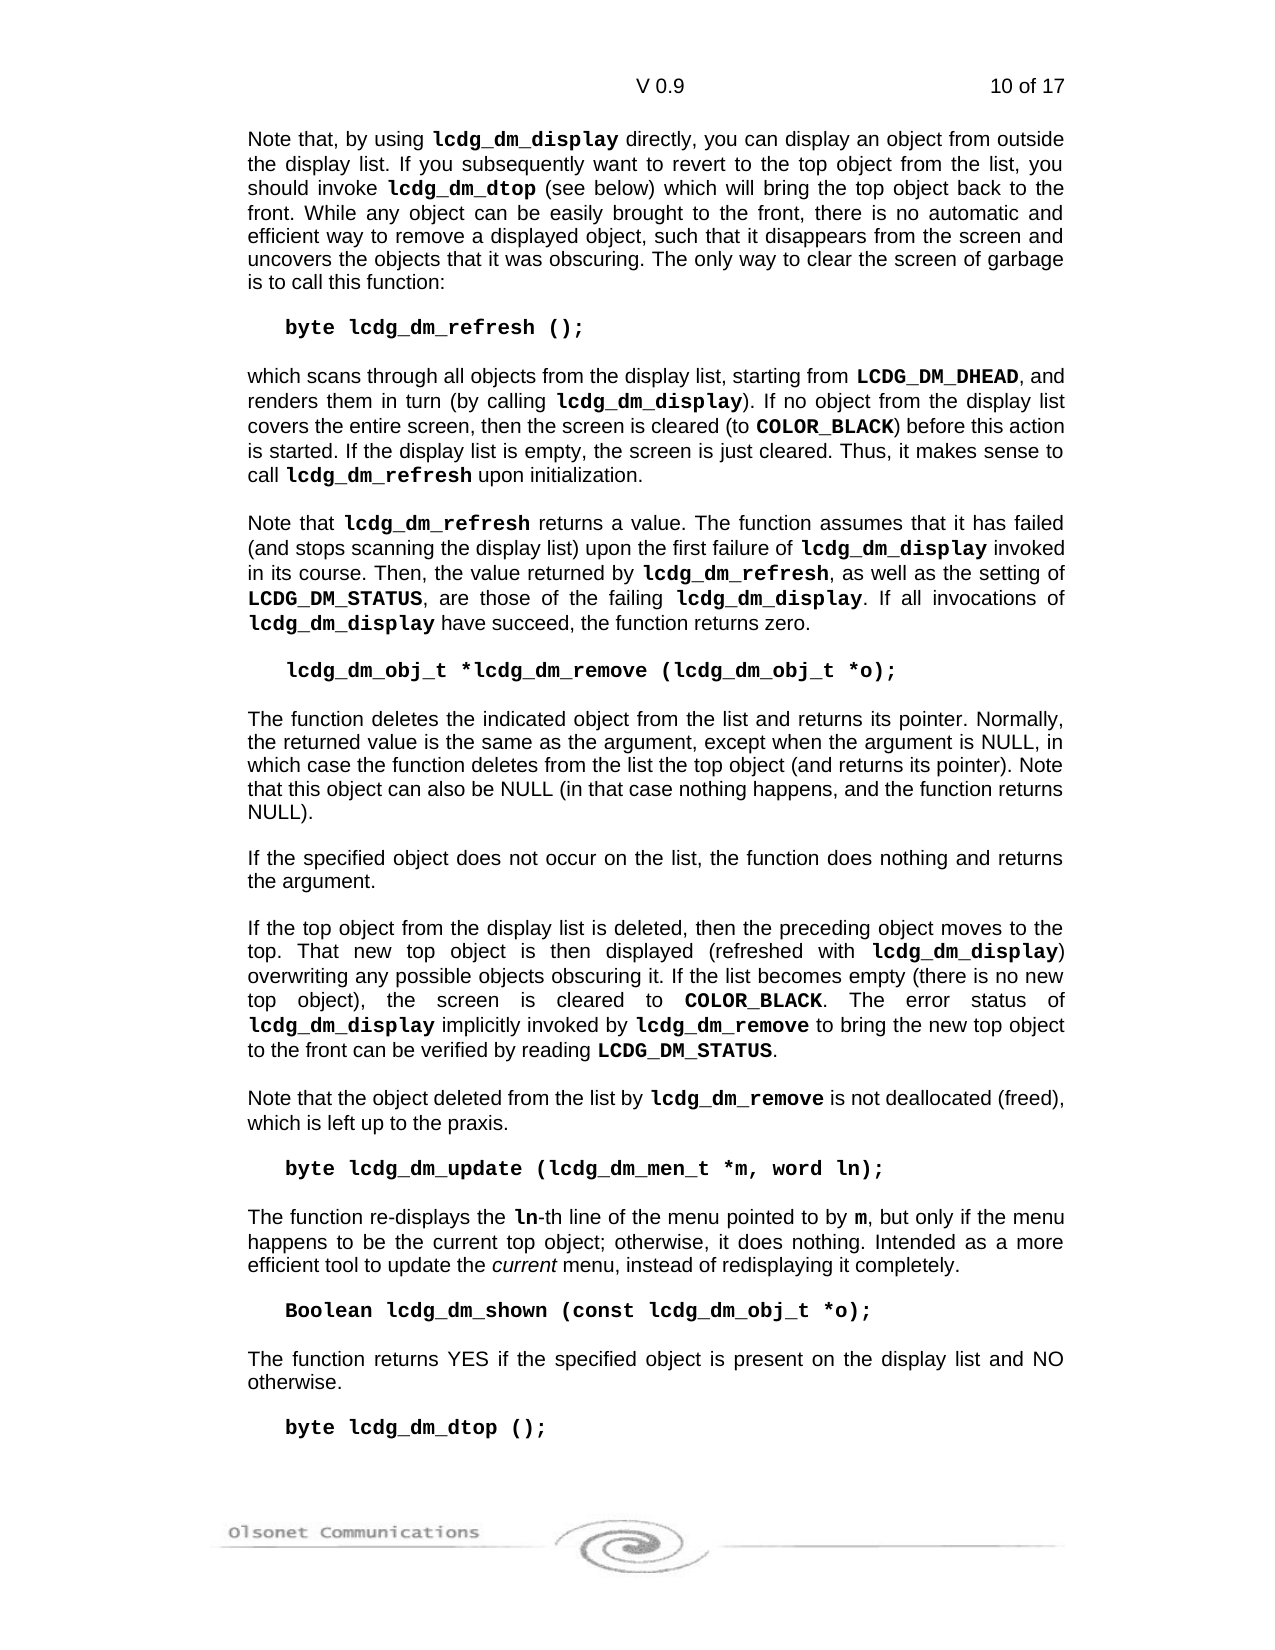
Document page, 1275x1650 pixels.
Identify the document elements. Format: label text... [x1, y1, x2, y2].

list byte lcdg_dm_refresh (); [247, 317, 1065, 341]
text which scans through all objects from the display list, starting from LCDG_DM_DHEAD, and renders them in turn (by calling lcdg_dm_display). If no object from the display list covers the entire screen, then the screen is cleared (to COLOR_BLACK) before this action is started. If the display list is empty, the screen is just cleared. Thus, it makes sense to call lcdg_dm_refresh upon initialization. [247, 364, 1065, 488]
list lcdg_dm_obj_t *lcdg_dm_remove (lcdg_dm_obj_t *o); [247, 660, 1065, 684]
text If the top object from the display list is deleted, then the preceding object moves to the top. That new top object is then displayed (refreshed with lcdg_dm_display) overwriting any possible objects obscuring it. If the list becomes empty (there is no new top object), the screen is cleared to COLOR_BLACK. The error status of lcdg_dm_display implicitly invoked by lcdg_dm_remove to bring the new top object to the front can be verified by reading LCDG_DM_STATUS. [247, 917, 1065, 1063]
list Boolean lcdg_dm_shown (const lcdg_dm_obj_t *o); [247, 1300, 1065, 1324]
text Note that the object deleted from the list by lcdg_dm_remove is not deallocated (freed), which is left up to the praxis. [247, 1087, 1065, 1135]
text Note that lcdg_dm_refresh returns a value. The function assumes that it has failed (and stops scanning the display list) upon the first failure of lcdg_dm_display invoked in its course. Then, the value returned by lcdg_dm_refresh, as well as the setting of LCDG_DM_STATUS, are those of the failing lcdg_dm_display. If all invocations of lcdg_dm_display have succeed, the function returns zero. [247, 511, 1065, 637]
text The function re-displays the ln-th line of the menu pointed to by m, but only if the menu happens to be the current top object; otherwise, it does nothing. Intended as a more efficient tool to update the current menu, instead of redisplaying it completely. [247, 1206, 1065, 1277]
picture [210, 1504, 1065, 1596]
text The function deletes the indicated object from the list and returns its pointer. Normally, the returned value is the same as the argument, except when the argument is NULL, in which case the function deletes from the list the top object (and returns its pointer). Note that this object can also be NULL (in that case nothing happens, and the function returns NULL). [247, 707, 1065, 824]
list byte lcdg_dm_dtop (); [247, 1417, 1065, 1441]
text Note that, by using lcdg_dm_display directly, you can display an object from outside the display list. If you subsequently want to revert to the top object from the list, you should invoke lcdg_dm_dtop (see below) which will bring the top object back to the front. While any object can be easily brought to the front, there is no automatic and efficient way to remove a displayed object, such that it disappears from the screen and uncovers the objects that it was obscuring. The only way to clear the screen of garbage is to call this function: [247, 128, 1065, 294]
list byte lcdg_dm_update (lcdg_dm_men_t *m, word ln); [247, 1158, 1065, 1182]
text If the specified object does not occur on the list, the function does nothing and returns the argument. [247, 847, 1065, 893]
text The function returns YES if the specified object is present on the display list and NO otherwise. [247, 1348, 1065, 1394]
